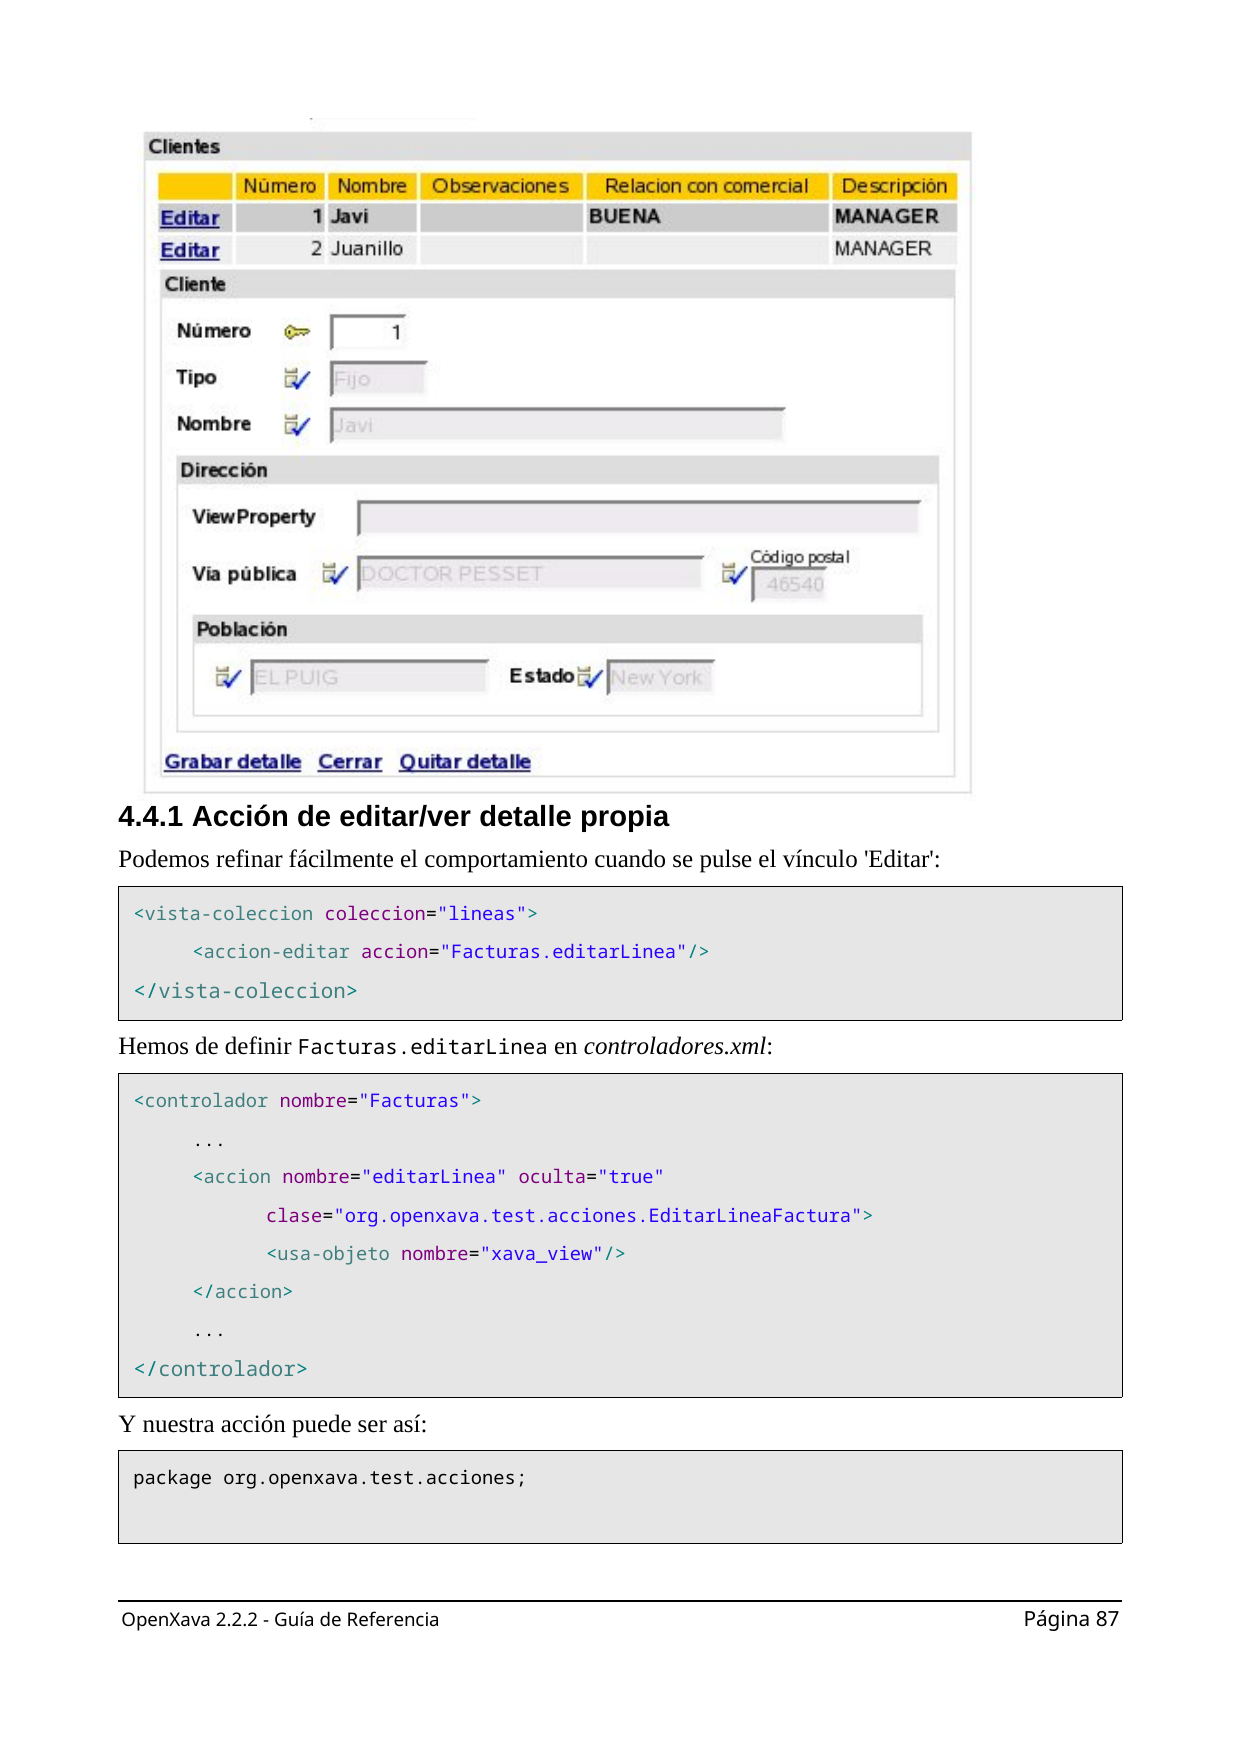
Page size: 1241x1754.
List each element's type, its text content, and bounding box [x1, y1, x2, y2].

text Podemos refinar fácilmente el comportamiento cuando se pulse el vínculo 'Editar': [118, 846, 1122, 873]
text ... [119, 1301, 1122, 1339]
text <accion-editar accion="Facturas.editarLinea"/> [119, 924, 1122, 962]
text clase="org.openxava.test.acciones.EditarLineaFactura"> [119, 1187, 1122, 1225]
text </vista-coleccion> [119, 962, 1122, 1020]
text Hemos de definir Facturas.editarLinea en controladores.xml: [118, 1032, 1122, 1061]
text ... [119, 1111, 1122, 1149]
text Y nuestra acción puede ser así: [118, 1410, 1122, 1437]
text <vista-coleccion coleccion="lineas"> [119, 887, 1122, 924]
text <controlador nombre="Facturas"> [119, 1074, 1122, 1111]
text </accion> [119, 1263, 1122, 1301]
text </controlador> [119, 1339, 1122, 1397]
text package org.openxava.test.acciones; [119, 1451, 1122, 1488]
text <accion nombre="editarLinea" oculta="true" [119, 1149, 1122, 1187]
subtitle Acción de editar/ver detalle propia [118, 801, 1122, 833]
picture [137, 118, 983, 801]
text <usa-objeto nombre="xava_view"/> [119, 1225, 1122, 1263]
